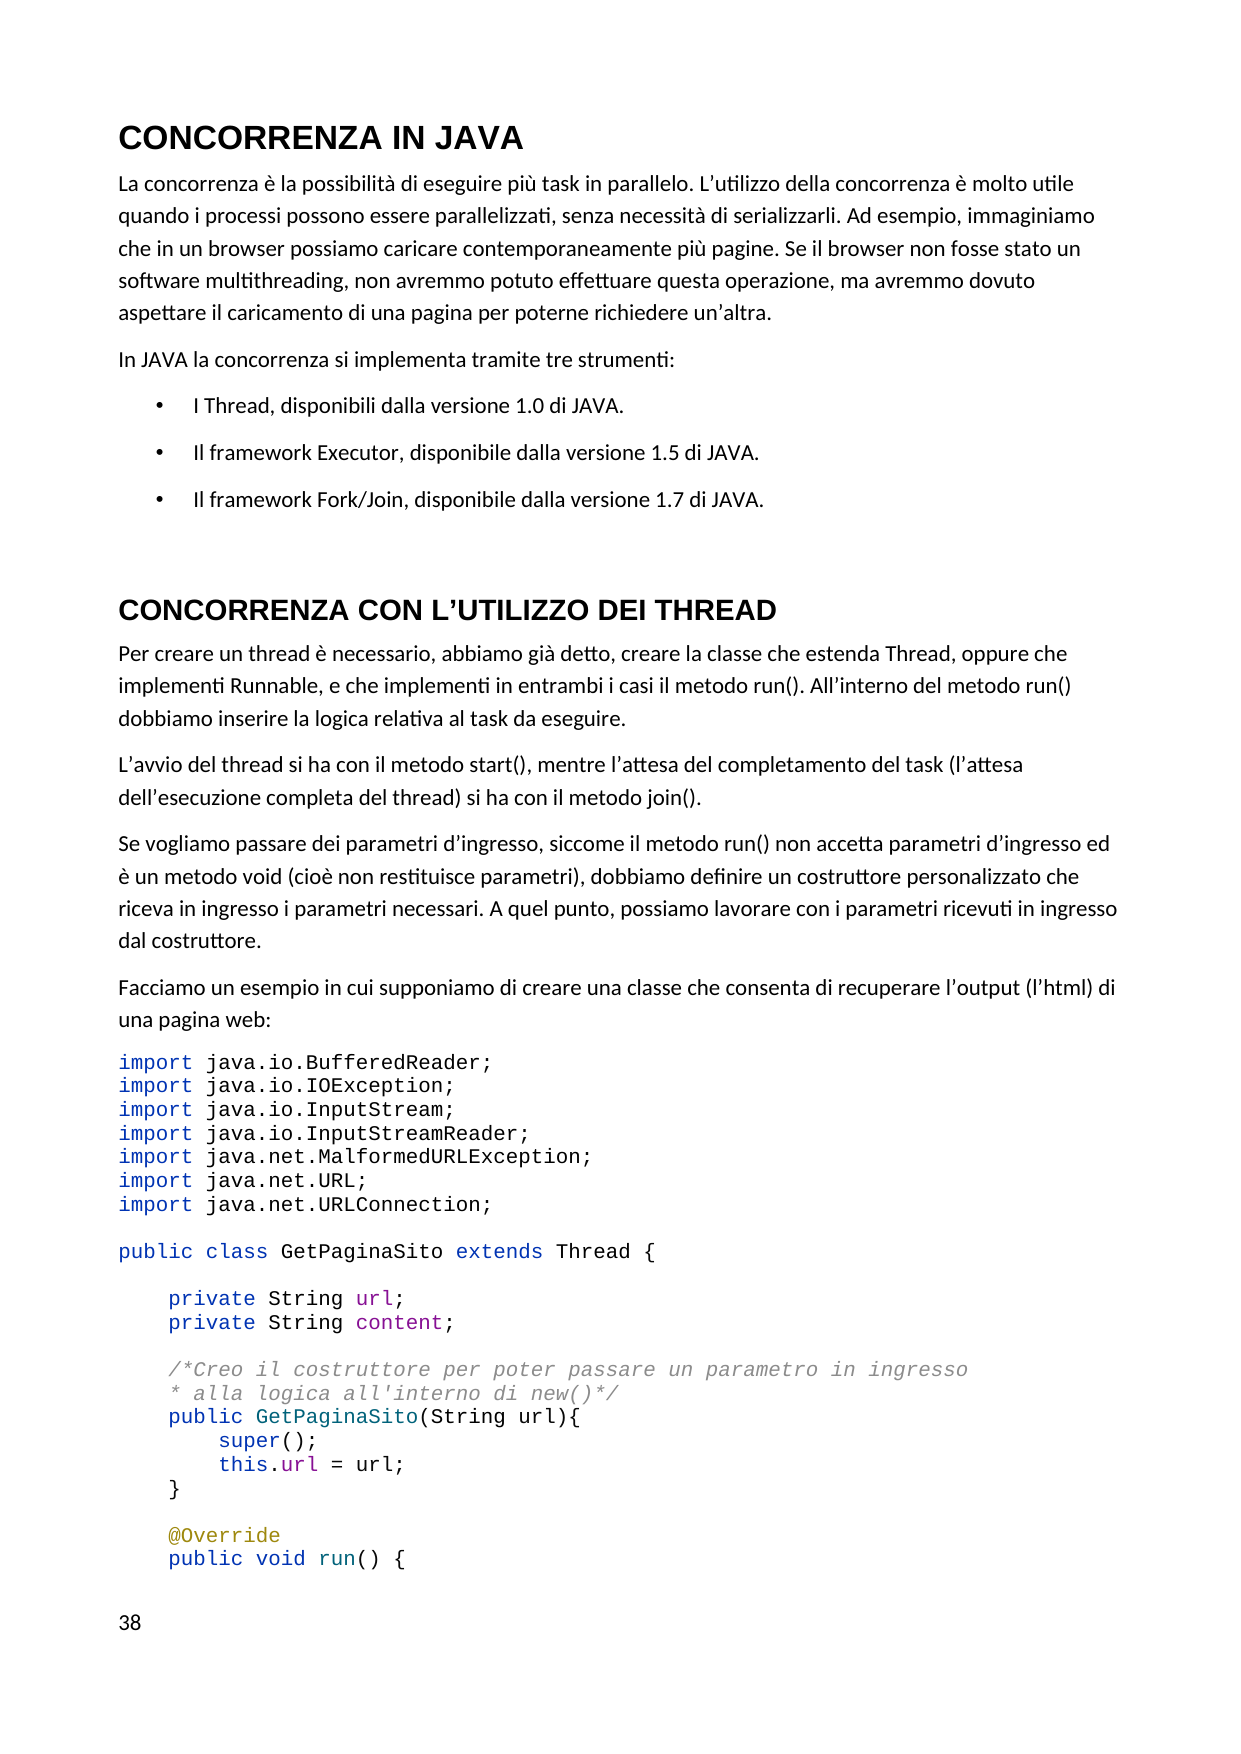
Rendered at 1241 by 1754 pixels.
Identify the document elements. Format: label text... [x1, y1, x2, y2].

text In JAVA la concorrenza si implementa tramite tre strumenti: [118, 345, 1122, 373]
subtitle CONCORRENZA IN JAVA [118, 118, 1122, 157]
text La concorrenza è la possibilità di eseguire più task in parallelo. L’utilizzo della concorrenza è molto utile quando i processi possono essere parallelizzati, senza necessità di serializzarli. Ad esempio, immaginiamo che in un browser possiamo caricare contemporaneamente più pagine. Se il browser non fosse stato un software multithreading, non avremmo potuto effettuare questa operazione, ma avremmo dovuto aspettare il caricamento di una pagina per poterne richiedere un’altra. [118, 169, 1122, 326]
subtitle CONCORRENZA CON L’UTILIZZO DEI THREAD [118, 593, 1122, 627]
list Il framework Executor, disponibile dalla versione 1.5 di JAVA. [156, 438, 1122, 466]
text Se vogliamo passare dei parametri d’ingresso, siccome il metodo run() non accetta parametri d’ingresso ed è un metodo void (cioè non restituisce parametri), dobbiamo definire un costruttore personalizzato che riceva in ingresso i parametri necessari. A quel punto, possiamo lavorare con i parametri ricevuti in ingresso dal costruttore. [118, 829, 1122, 954]
text Facciamo un esempio in cui supponiamo di creare una classe che consenta di recuperare l’output (l’html) di una pagina web: [118, 973, 1122, 1033]
text import java.io.BufferedReader; import java.io.IOException; import java.io.InputStream; import java.io.InputStreamReader; import java.net.MalformedURLException; import java.net.URL; import java.net.URLConnection; public class GetPaginaSito extends Thread { private String url; private String content; /*Creo il costruttore per poter passare un parametro in ingresso * alla logica all'interno di new()*/ public GetPaginaSito(String url){ super(); this.url = url; } @Override public void run() { [118, 1052, 1122, 1572]
text Per creare un thread è necessario, abbiamo già detto, creare la classe che estenda Thread, oppure che implementi Runnable, e che implementi in entrambi i casi il metodo run(). All’interno del metodo run() dobbiamo inserire la logica relativa al task da eseguire. [118, 639, 1122, 732]
text L’avvio del thread si ha con il metodo start(), mentre l’attesa del completamento del task (l’attesa dell’esecuzione completa del thread) si ha con il metodo join(). [118, 751, 1122, 811]
list Il framework Fork/Join, disponibile dalla versione 1.7 di JAVA. [156, 485, 1122, 513]
list I Thread, disponibili dalla versione 1.0 di JAVA. [156, 392, 1122, 419]
